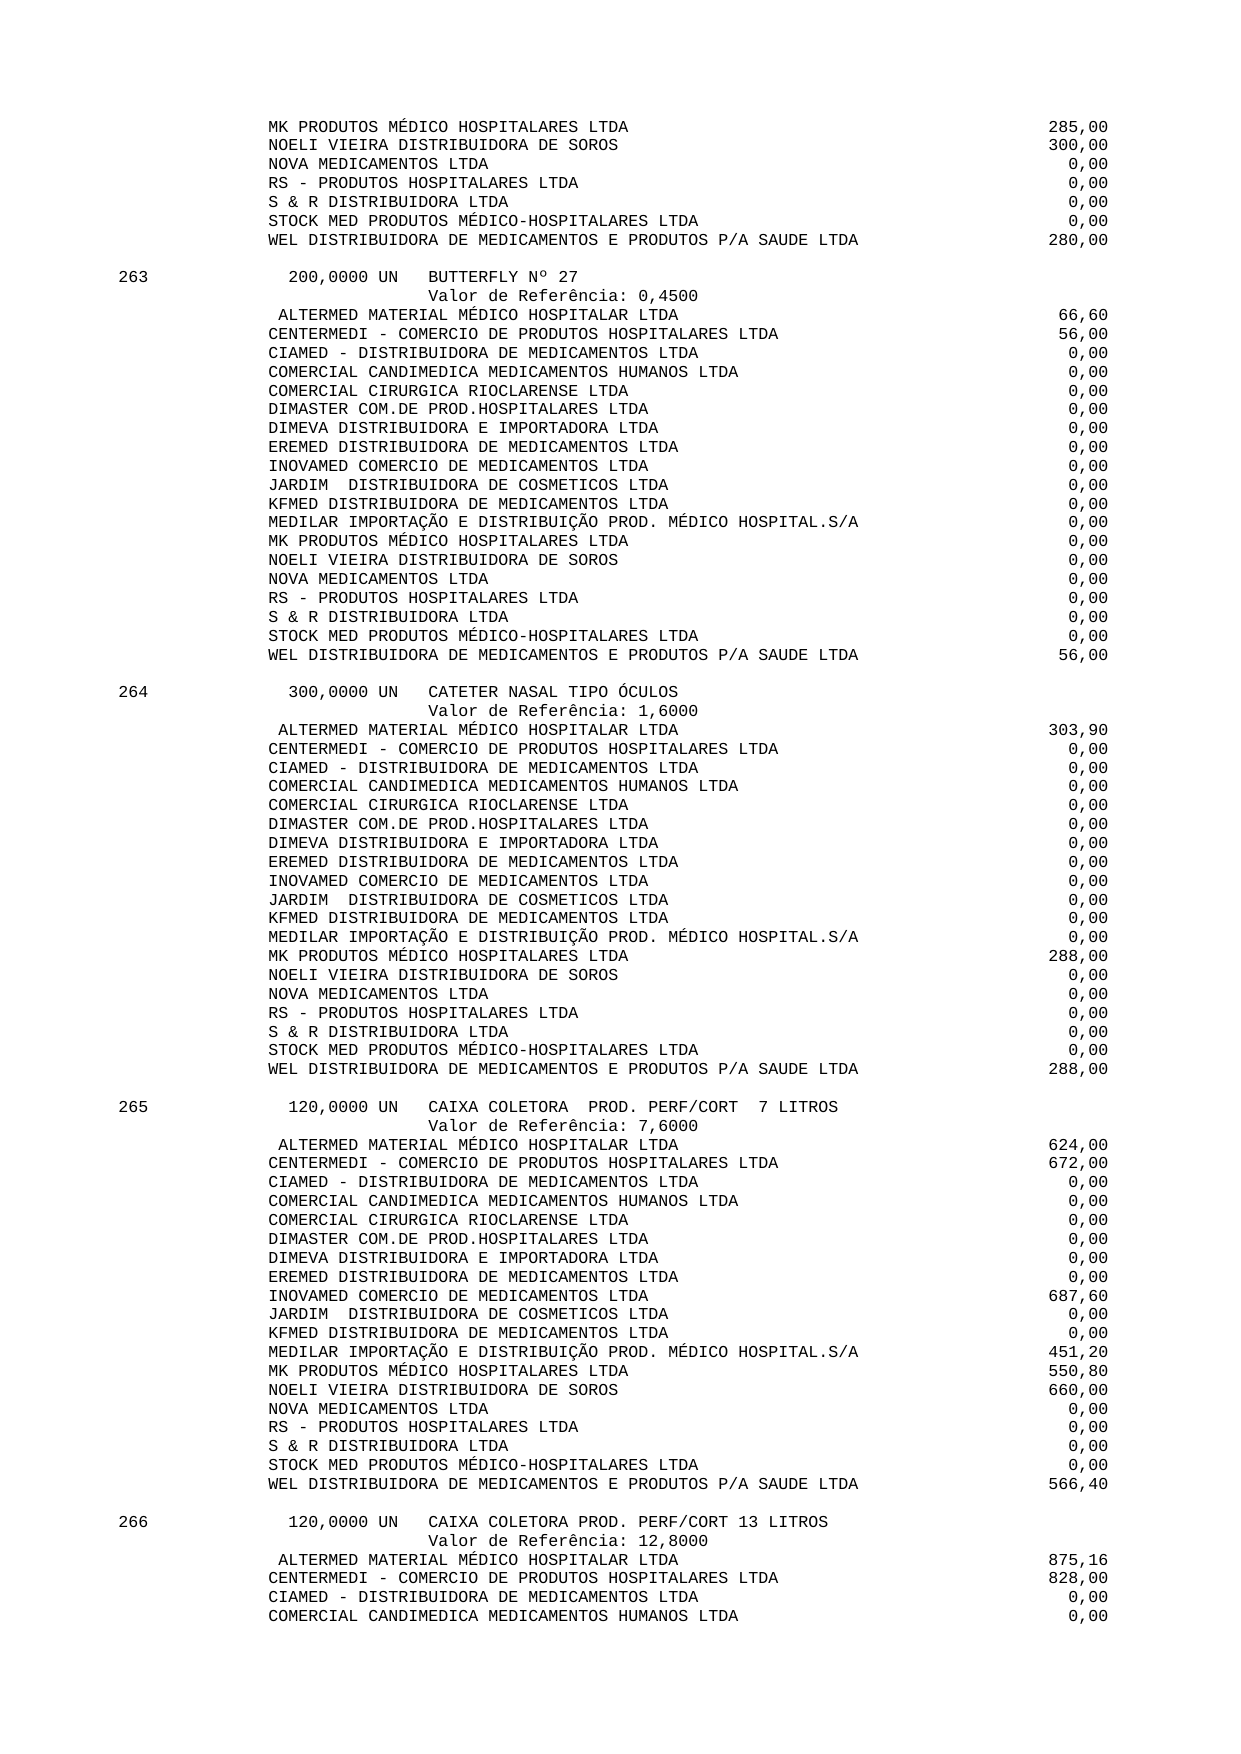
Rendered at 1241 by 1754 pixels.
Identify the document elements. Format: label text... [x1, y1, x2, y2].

text MK PRODUTOS MÉDICO HOSPITALARES LTDA 285,00 NOELI VIEIRA DISTRIBUIDORA DE SOROS 300,00 NOVA MEDICAMENTOS LTDA 0,00 RS - PRODUTOS HOSPITALARES LTDA 0,00 S & R DISTRIBUIDORA LTDA 0,00 STOCK MED PRODUTOS MÉDICO-HOSPITALARES LTDA 0,00 WEL DISTRIBUIDORA DE MEDICAMENTOS E PRODUTOS P/A SAUDE LTDA 280,00 263 200,0000 UN BUTTERFLY Nº 27 Valor de Referência: 0,4500 ALTERMED MATERIAL MÉDICO HOSPITALAR LTDA 66,60 CENTERMEDI - COMERCIO DE PRODUTOS HOSPITALARES LTDA 56,00 CIAMED - DISTRIBUIDORA DE MEDICAMENTOS LTDA 0,00 COMERCIAL CANDIMEDICA MEDICAMENTOS HUMANOS LTDA 0,00 COMERCIAL CIRURGICA RIOCLARENSE LTDA 0,00 DIMASTER COM.DE PROD.HOSPITALARES LTDA 0,00 DIMEVA DISTRIBUIDORA E IMPORTADORA LTDA 0,00 EREMED DISTRIBUIDORA DE MEDICAMENTOS LTDA 0,00 INOVAMED COMERCIO DE MEDICAMENTOS LTDA 0,00 JARDIM DISTRIBUIDORA DE COSMETICOS LTDA 0,00 KFMED DISTRIBUIDORA DE MEDICAMENTOS LTDA 0,00 MEDILAR IMPORTAÇÃO E DISTRIBUIÇÃO PROD. MÉDICO HOSPITAL.S/A 0,00 MK PRODUTOS MÉDICO HOSPITALARES LTDA 0,00 NOELI VIEIRA DISTRIBUIDORA DE SOROS 0,00 NOVA MEDICAMENTOS LTDA 0,00 RS - PRODUTOS HOSPITALARES LTDA 0,00 S & R DISTRIBUIDORA LTDA 0,00 STOCK MED PRODUTOS MÉDICO-HOSPITALARES LTDA 0,00 WEL DISTRIBUIDORA DE MEDICAMENTOS E PRODUTOS P/A SAUDE LTDA 56,00 264 300,0000 UN CATETER NASAL TIPO ÓCULOS Valor de Referência: 1,6000 ALTERMED MATERIAL MÉDICO HOSPITALAR LTDA 303,90 CENTERMEDI - COMERCIO DE PRODUTOS HOSPITALARES LTDA 0,00 CIAMED - DISTRIBUIDORA DE MEDICAMENTOS LTDA 0,00 COMERCIAL CANDIMEDICA MEDICAMENTOS HUMANOS LTDA 0,00 COMERCIAL CIRURGICA RIOCLARENSE LTDA 0,00 DIMASTER COM.DE PROD.HOSPITALARES LTDA 0,00 DIMEVA DISTRIBUIDORA E IMPORTADORA LTDA 0,00 EREMED DISTRIBUIDORA DE MEDICAMENTOS LTDA 0,00 INOVAMED COMERCIO DE MEDICAMENTOS LTDA 0,00 JARDIM DISTRIBUIDORA DE COSMETICOS LTDA 0,00 KFMED DISTRIBUIDORA DE MEDICAMENTOS LTDA 0,00 MEDILAR IMPORTAÇÃO E DISTRIBUIÇÃO PROD. MÉDICO HOSPITAL.S/A 0,00 MK PRODUTOS MÉDICO HOSPITALARES LTDA 288,00 NOELI VIEIRA DISTRIBUIDORA DE SOROS 0,00 NOVA MEDICAMENTOS LTDA 0,00 RS - PRODUTOS HOSPITALARES LTDA 0,00 S & R DISTRIBUIDORA LTDA 0,00 STOCK MED PRODUTOS MÉDICO-HOSPITALARES LTDA 0,00 WEL DISTRIBUIDORA DE MEDICAMENTOS E PRODUTOS P/A SAUDE LTDA 288,00 265 120,0000 UN CAIXA COLETORA PROD. PERF/CORT 7 LITROS Valor de Referência: 7,6000 ALTERMED MATERIAL MÉDICO HOSPITALAR LTDA 624,00 CENTERMEDI - COMERCIO DE PRODUTOS HOSPITALARES LTDA 672,00 CIAMED - DISTRIBUIDORA DE MEDICAMENTOS LTDA 0,00 COMERCIAL CANDIMEDICA MEDICAMENTOS HUMANOS LTDA 0,00 COMERCIAL CIRURGICA RIOCLARENSE LTDA 0,00 DIMASTER COM.DE PROD.HOSPITALARES LTDA 0,00 DIMEVA DISTRIBUIDORA E IMPORTADORA LTDA 0,00 EREMED DISTRIBUIDORA DE MEDICAMENTOS LTDA 0,00 INOVAMED COMERCIO DE MEDICAMENTOS LTDA 687,60 JARDIM DISTRIBUIDORA DE COSMETICOS LTDA 0,00 KFMED DISTRIBUIDORA DE MEDICAMENTOS LTDA 0,00 MEDILAR IMPORTAÇÃO E DISTRIBUIÇÃO PROD. MÉDICO HOSPITAL.S/A 451,20 MK PRODUTOS MÉDICO HOSPITALARES LTDA 550,80 NOELI VIEIRA DISTRIBUIDORA DE SOROS 660,00 NOVA MEDICAMENTOS LTDA 0,00 RS - PRODUTOS HOSPITALARES LTDA 0,00 S & R DISTRIBUIDORA LTDA 0,00 STOCK MED PRODUTOS MÉDICO-HOSPITALARES LTDA 0,00 WEL DISTRIBUIDORA DE MEDICAMENTOS E PRODUTOS P/A SAUDE LTDA 566,40 266 120,0000 UN CAIXA COLETORA PROD. PERF/CORT 13 LITROS Valor de Referência: 12,8000 ALTERMED MATERIAL MÉDICO HOSPITALAR LTDA 875,16 CENTERMEDI - COMERCIO DE PRODUTOS HOSPITALARES LTDA 828,00 CIAMED - DISTRIBUIDORA DE MEDICAMENTOS LTDA 0,00 COMERCIAL CANDIMEDICA MEDICAMENTOS HUMANOS LTDA 0,00 [118, 118, 1122, 1626]
